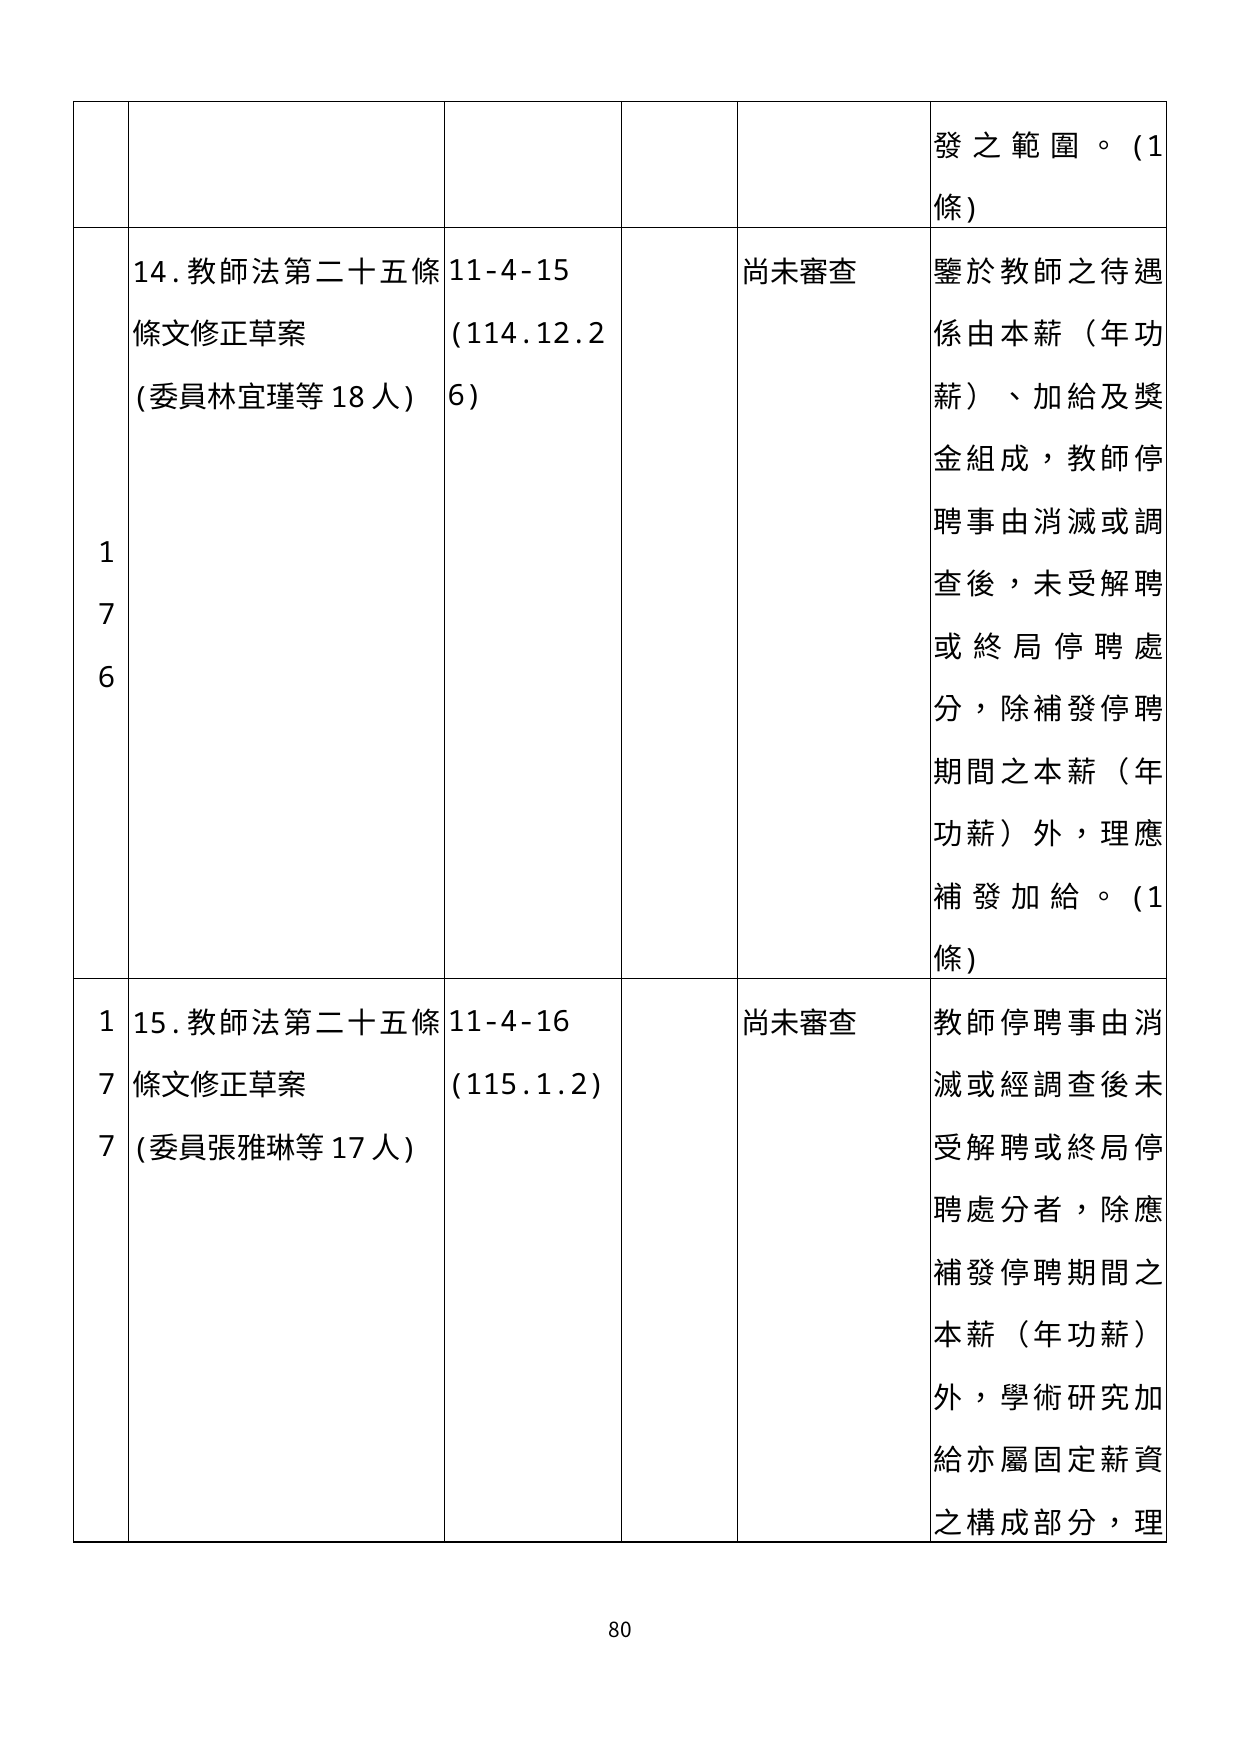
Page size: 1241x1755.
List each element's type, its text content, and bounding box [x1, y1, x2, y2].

table_cell [445, 102, 621, 227]
table_cell [74, 102, 128, 227]
table_cell 尚未審查 [738, 228, 930, 978]
table_cell 15.教師法第二十五條條文修正草案 (委員張雅琳等17人) [129, 979, 444, 1541]
table_cell 鑒於教師之待遇係由本薪（年功薪）、加給及獎金組成，教師停聘事由消滅或調查後，未受解聘或終局停聘處分，除補發停聘期間之本薪（年功薪）外，理應補發加給。(1條) [931, 228, 1166, 978]
table_cell 發之範圍。(1條) [931, 102, 1166, 227]
table_cell 教師停聘事由消滅或經調查後未受解聘或終局停聘處分者，除應補發停聘期間之本薪（年功薪）外，學術研究加給亦屬固定薪資之構成部分，理 [931, 979, 1166, 1541]
table_cell [622, 102, 737, 227]
table_cell 11-4-16 (115.1.2) [445, 979, 621, 1541]
table_cell [74, 979, 128, 1541]
table_cell [622, 228, 737, 978]
table_cell [622, 979, 737, 1541]
table_cell 14.教師法第二十五條條文修正草案 (委員林宜瑾等18人) [129, 228, 444, 978]
table_cell [738, 102, 930, 227]
table_cell 11-4-15 (114.12.26) [445, 228, 621, 978]
table_cell [74, 228, 128, 978]
table_cell 尚未審查 [738, 979, 930, 1541]
table_cell [129, 102, 444, 227]
